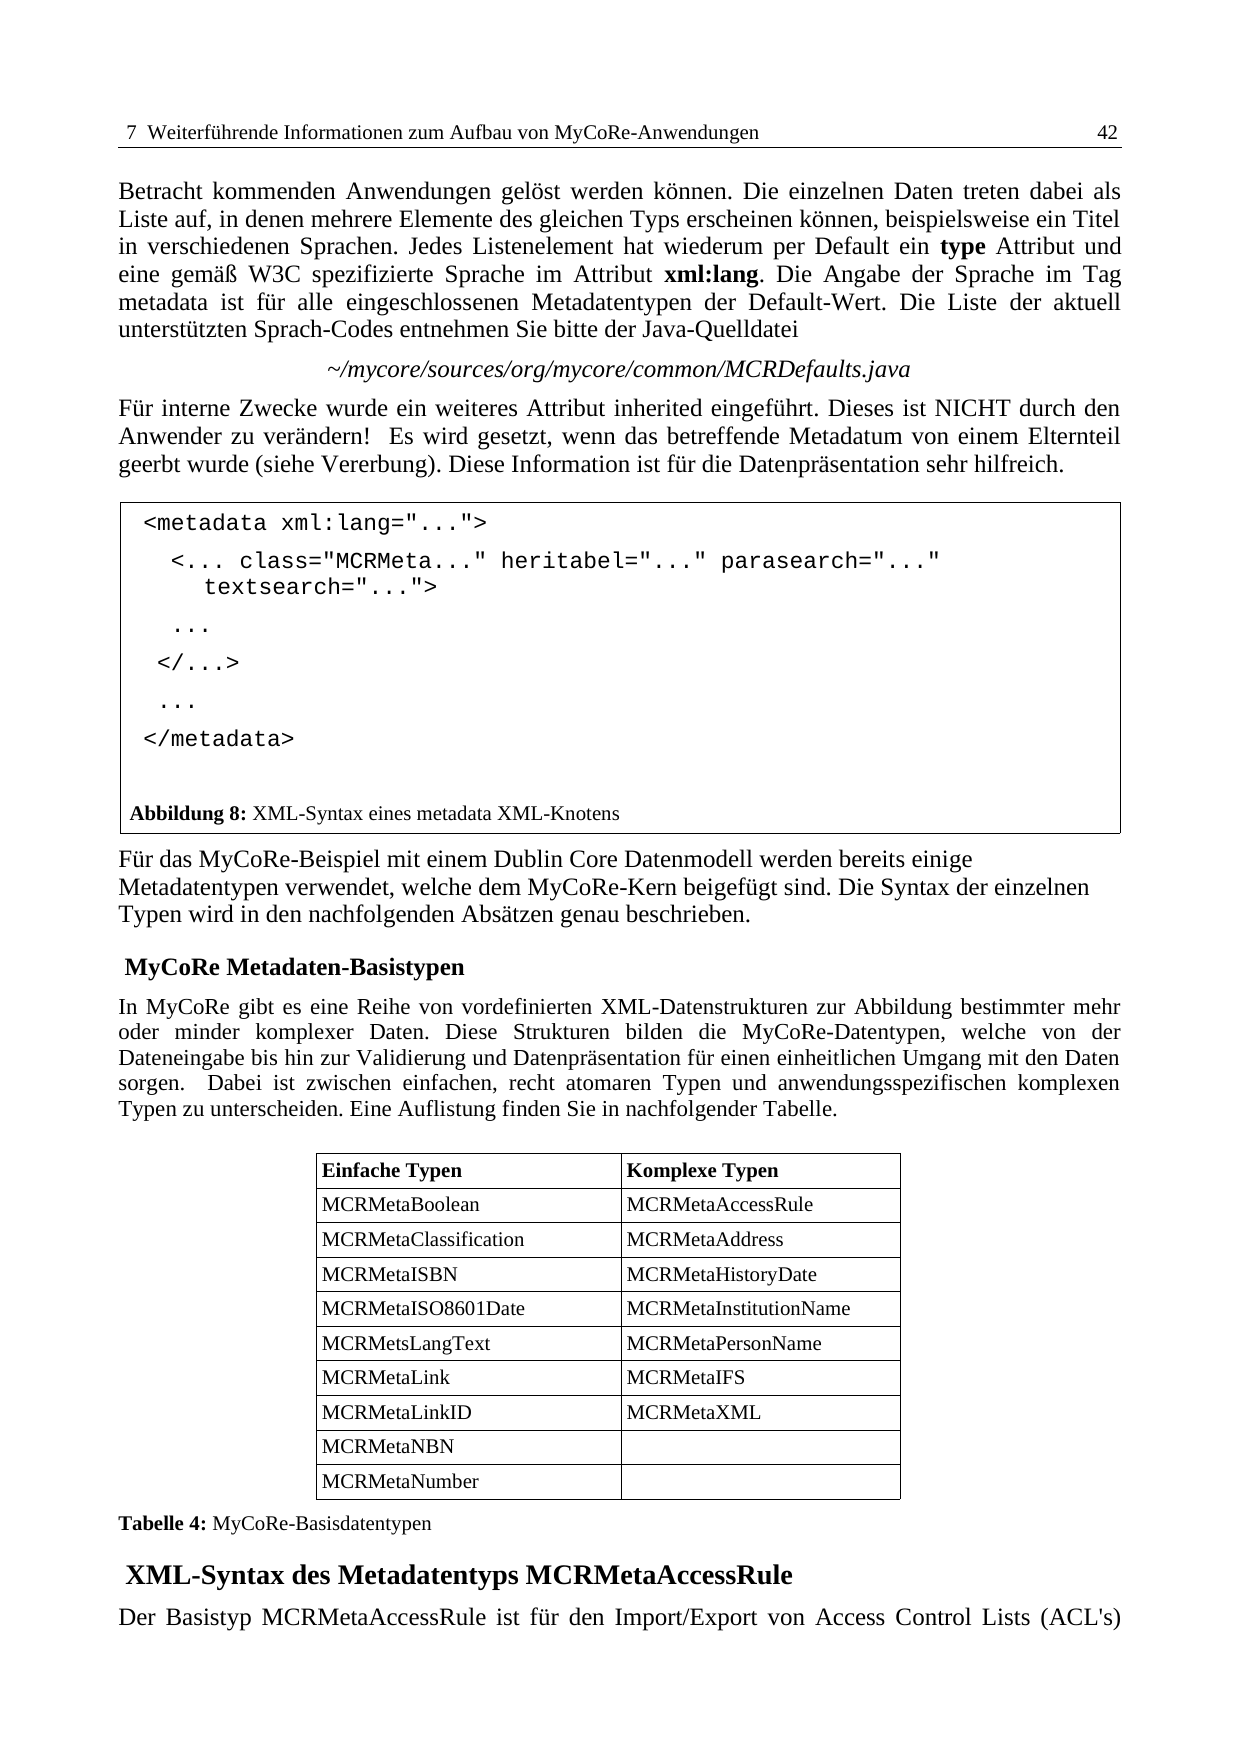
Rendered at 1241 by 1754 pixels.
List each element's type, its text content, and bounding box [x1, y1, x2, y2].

text ~/mycore/sources/org/mycore/common/MCRDefaults.java [118, 355, 1122, 383]
table_cell MCRMetaHistoryDate [622, 1258, 900, 1291]
subtitle MyCoRe Metadaten-Basistypen [118, 953, 1122, 981]
table_header Einfache Typen [317, 1154, 621, 1188]
text Tabelle 4: MyCoRe-Basisdatentypen [118, 1511, 1122, 1534]
table_cell MCRMetaAccessRule [622, 1189, 900, 1222]
table_cell [622, 1465, 900, 1499]
subtitle XML-Syntax des Metadatentyps MCRMetaAccessRule [118, 1559, 1122, 1591]
table_cell [622, 1431, 900, 1464]
text ... [129, 613, 1111, 639]
table_cell MCRMetsLangText [317, 1327, 621, 1360]
table_cell MCRMetaNBN [317, 1431, 621, 1464]
text Für das MyCoRe-Beispiel mit einem Dublin Core Datenmodell werden bereits einige Metadatentypen verwendet, welche dem MyCoRe-Kern beigefügt sind. Die Syntax der einzelnen Typen wird in den nachfolgenden Absätzen genau beschrieben. [118, 489, 1122, 928]
table_header Komplexe Typen [622, 1154, 900, 1188]
text In MyCoRe gibt es eine Reihe von vordefinierten XML-Datenstrukturen zur Abbildung bestimmter mehr oder minder komplexer Daten. Diese Strukturen bilden die MyCoRe-Datentypen, welche von der Dateneingabe bis hin zur Validierung und Datenpräsentation für einen einheitlichen Umgang mit den Daten sorgen. Dabei ist zwischen einfachen, recht atomaren Typen und anwendungsspezifischen komplexen Typen zu unterscheiden. Eine Auflistung finden Sie in nachfolgender Tabelle. [118, 993, 1122, 1121]
text Für interne Zwecke wurde ein weiteres Attribut inherited eingeführt. Dieses ist NICHT durch den Anwender zu verändern! Es wird gesetzt, wenn das betreffende Metadatum von einem Elternteil geerbt wurde (siehe Vererbung). Diese Information ist für die Datenpräsentation sehr hilfreich. [118, 394, 1122, 478]
table_cell MCRMetaBoolean [317, 1189, 621, 1222]
table_cell MCRMetaAddress [622, 1223, 900, 1257]
table_cell MCRMetaXML [622, 1396, 900, 1430]
table_cell MCRMetaISBN [317, 1258, 621, 1291]
table_cell MCRMetaLinkID [317, 1396, 621, 1430]
text <metadata xml:lang="..."> [129, 511, 1111, 537]
table_cell MCRMetaClassification [317, 1223, 621, 1257]
table_cell MCRMetaNumber [317, 1465, 621, 1499]
table_cell MCRMetaISO8601Date [317, 1292, 621, 1326]
table_cell MCRMetaInstitutionName [622, 1292, 900, 1326]
text <... class="MCRMeta..." heritabel="..." parasearch="..." textsearch="..."> [129, 549, 1111, 601]
text ... [129, 689, 1111, 716]
text Betracht kommenden Anwendungen gelöst werden können. Die einzelnen Daten treten dabei als Liste auf, in denen mehrere Elemente des gleichen Typs erscheinen können, beispielsweise ein Titel in verschiedenen Sprachen. Jedes Listenelement hat wiederum per Default ein type Attribut und eine gemäß W3C spezifizierte Sprache im Attribut xml:lang. Die Angabe der Sprache im Tag metadata ist für alle eingeschlossenen Metadatentypen der Default-Wert. Die Liste der aktuell unterstützten Sprach-Codes entnehmen Sie bitte der Java-Quelldatei [118, 177, 1122, 343]
text </...> [129, 651, 1111, 677]
table_cell MCRMetaPersonName [622, 1327, 900, 1360]
text Abbildung 8: XML-Syntax eines metadata XML-Knotens [129, 801, 1111, 824]
table_cell MCRMetaIFS [622, 1361, 900, 1395]
table_cell MCRMetaLink [317, 1361, 621, 1395]
text </metadata> [129, 727, 1111, 753]
text Der Basistyp MCRMetaAccessRule ist für den Import/Export von Access Control Lists (ACL's) [118, 1603, 1122, 1631]
